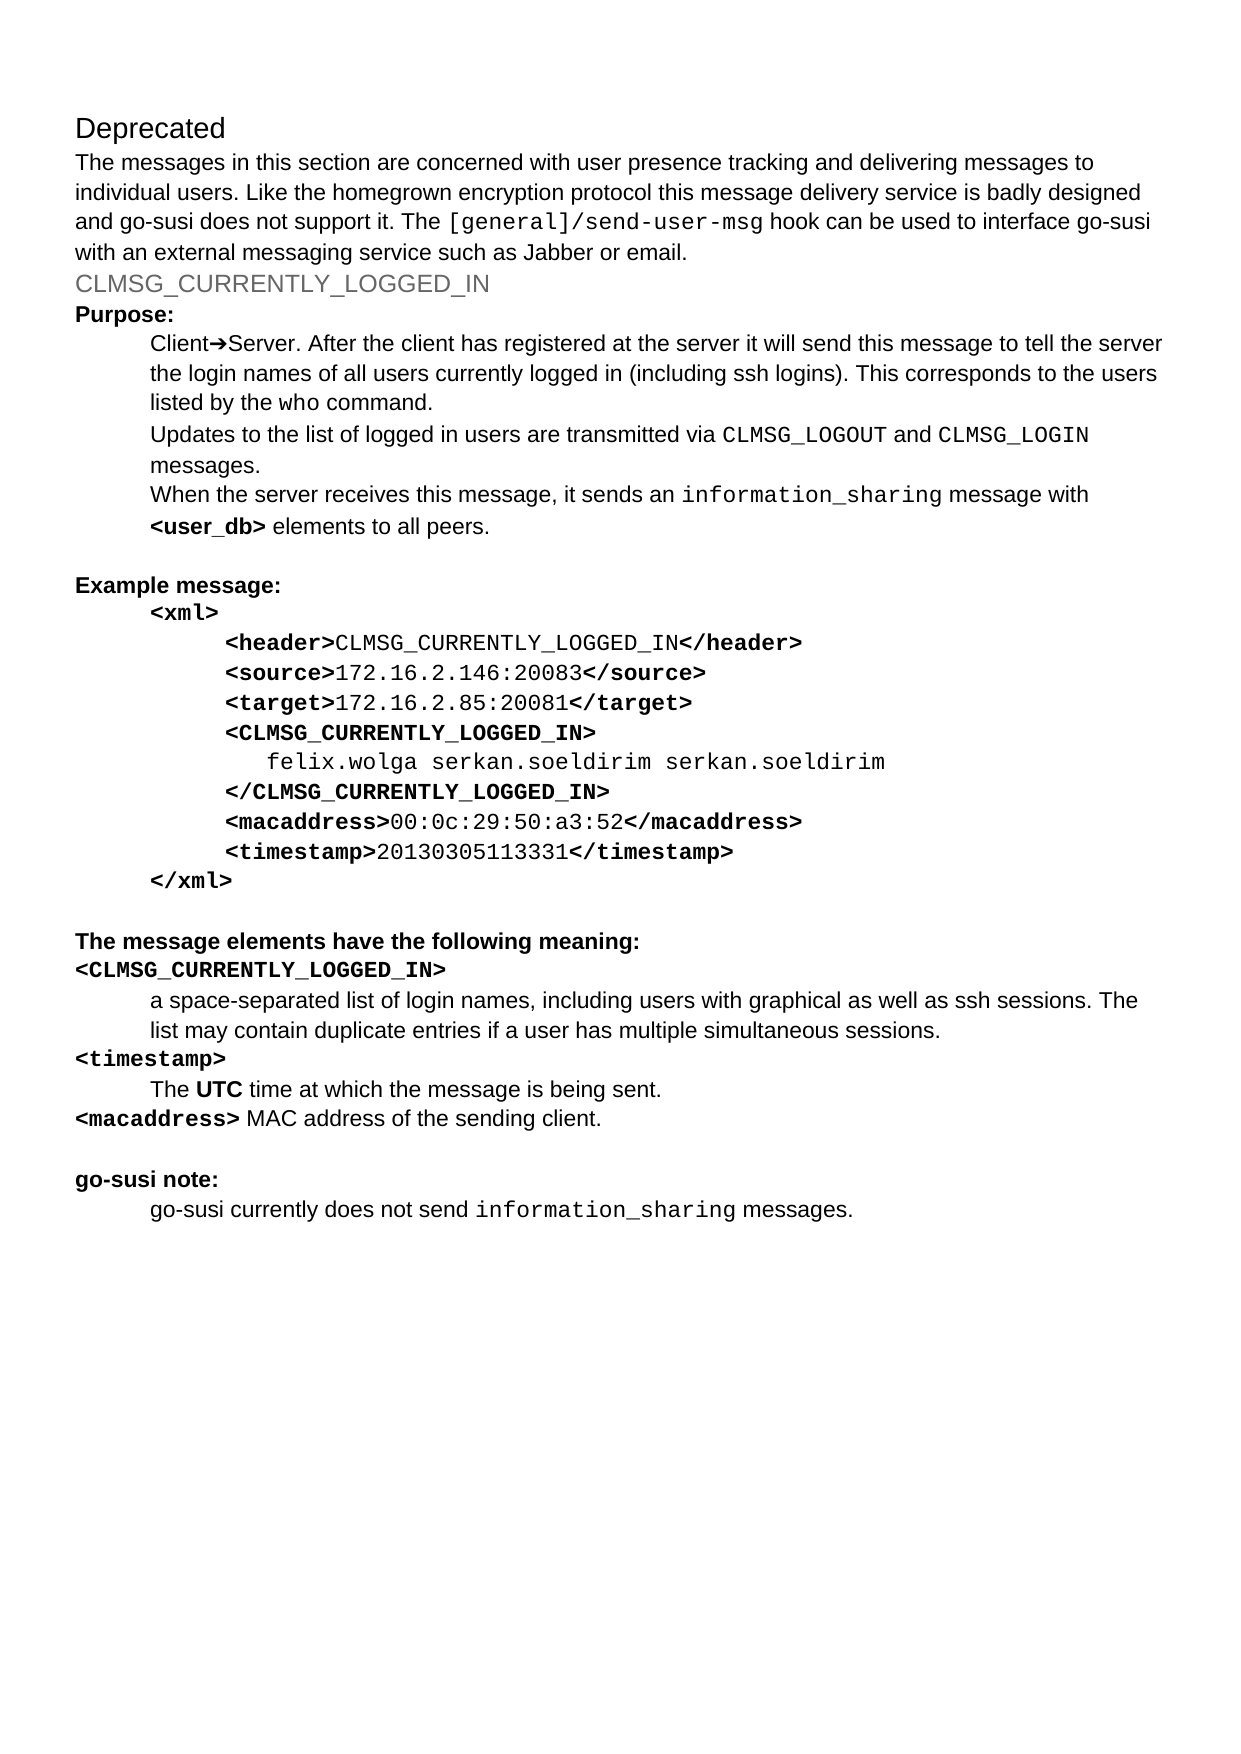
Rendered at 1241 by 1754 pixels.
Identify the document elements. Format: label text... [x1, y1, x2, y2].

text <timestamp> [75, 1047, 1165, 1073]
text <xml> [150, 602, 1165, 628]
text Client➔Server. After the client has registered at the server it will send this message to tell the server the login names of all users currently logged in (including ssh logins). This corresponds to the users listed by the who command. [150, 331, 1165, 417]
text The message elements have the following meaning: [75, 929, 1165, 954]
subtitle Deprecated [75, 112, 1165, 145]
text Purpose: [75, 302, 1165, 327]
text go-susi note: [75, 1167, 1165, 1193]
text a space-separated list of login names, including users with graphical as well as ssh sessions. The list may contain duplicate entries if a user has multiple simultaneous sessions. [150, 988, 1165, 1043]
text </xml> [150, 870, 1165, 896]
text <header>CLMSG_CURRENTLY_LOGGED_IN</header> [225, 631, 1165, 657]
text <macaddress> MAC address of the sending client. [75, 1106, 1165, 1134]
text The messages in this section are concerned with user presence tracking and delivering messages to individual users. Like the homegrown encryption protocol this message delivery service is badly designed and go-susi does not support it. The [general]/send-user-msg hook can be used to interface go-susi with an external messaging service such as Jabber or email. [75, 150, 1165, 266]
text <CLMSG_CURRENTLY_LOGGED_IN> [225, 721, 1165, 747]
text <CLMSG_CURRENTLY_LOGGED_IN> [75, 958, 1165, 984]
text The UTC time at which the message is being sent. [150, 1077, 1165, 1102]
text <target>172.16.2.85:20081</target> [225, 691, 1165, 717]
text Updates to the list of logged in users are transmitted via CLMSG_LOGOUT and CLMSG_LOGIN messages. [150, 421, 1165, 478]
text Example message: [75, 572, 1165, 598]
text <source>172.16.2.146:20083</source> [225, 661, 1165, 687]
text When the server receives this message, it sends an information_sharing message with <user_db> elements to all peers. [150, 482, 1165, 539]
text go-susi currently does not send information_sharing messages. [150, 1196, 1165, 1224]
text <timestamp>20130305113331</timestamp> [225, 840, 1165, 866]
text <macaddress>00:0c:29:50:a3:52</macaddress> [225, 810, 1165, 836]
text </CLMSG_CURRENTLY_LOGGED_IN> [225, 780, 1165, 806]
subtitle CLMSG_CURRENTLY_LOGGED_IN [75, 269, 1165, 297]
text felix.wolga serkan.soeldirim serkan.soeldirim [225, 751, 1165, 777]
